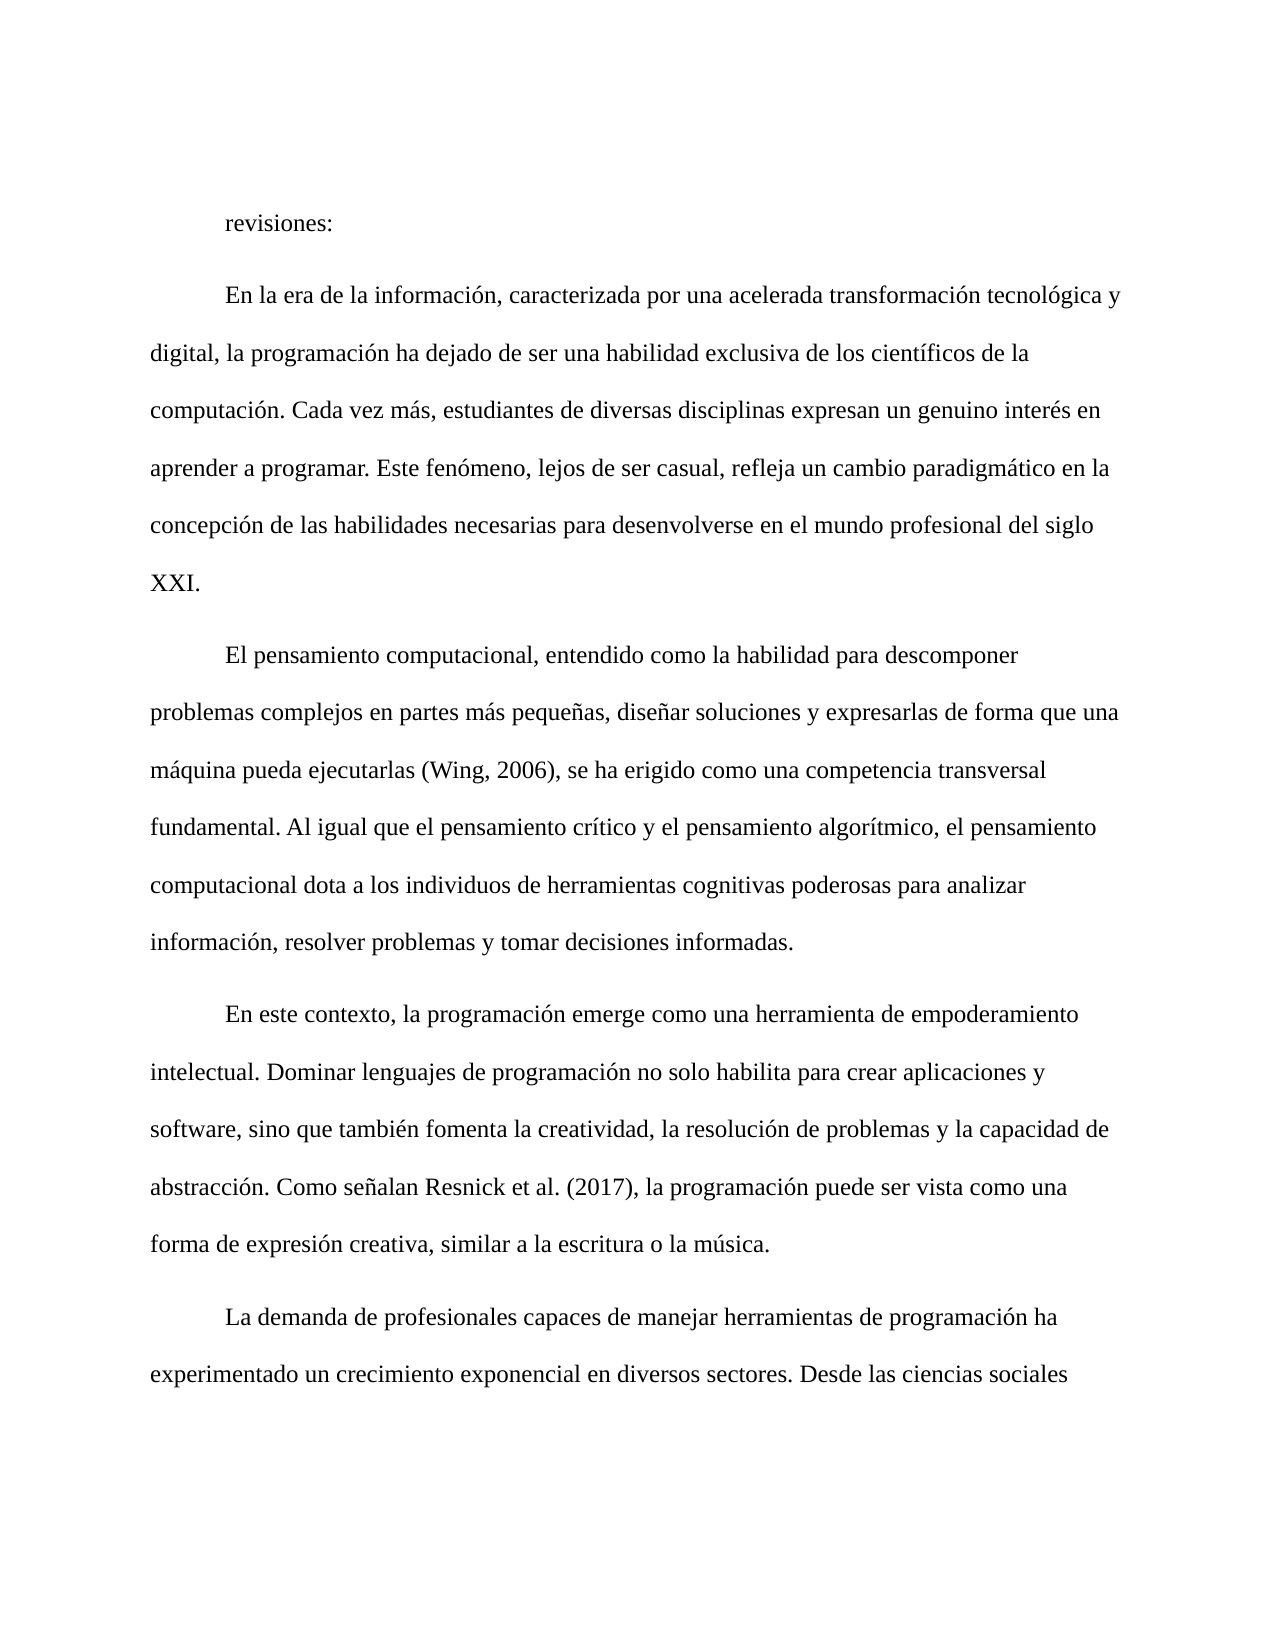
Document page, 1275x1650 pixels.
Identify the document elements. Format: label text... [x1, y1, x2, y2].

text En la era de la información, caracterizada por una acelerada transformación tecnológica y digital, la programación ha dejado de ser una habilidad exclusiva de los científicos de la computación. Cada vez más, estudiantes de diversas disciplinas expresan un genuino interés en aprender a programar. Este fenómeno, lejos de ser casual, refleja un cambio paradigmático en la concepción de las habilidades necesarias para desenvolverse en el mundo profesional del siglo XXI. [150, 280, 1125, 597]
text revisiones: [150, 208, 1125, 237]
text En este contexto, la programación emerge como una herramienta de empoderamiento intelectual. Dominar lenguajes de programación no solo habilita para crear aplicaciones y software, sino que también fomenta la creatividad, la resolución de problemas y la capacidad de abstracción. Como señalan Resnick et al. (2017), la programación puede ser vista como una forma de expresión creativa, similar a la escritura o la música. [150, 999, 1125, 1258]
text La demanda de profesionales capaces de manejar herramientas de programación ha experimentado un crecimiento exponencial en diversos sectores. Desde las ciencias sociales [150, 1302, 1125, 1388]
text El pensamiento computacional, entendido como la habilidad para descomponer problemas complejos en partes más pequeñas, diseñar soluciones y expresarlas de forma que una máquina pueda ejecutarlas (Wing, 2006), se ha erigido como una competencia transversal fundamental. Al igual que el pensamiento crítico y el pensamiento algorítmico, el pensamiento computacional dota a los individuos de herramientas cognitivas poderosas para analizar información, resolver problemas y tomar decisiones informadas. [150, 640, 1125, 956]
